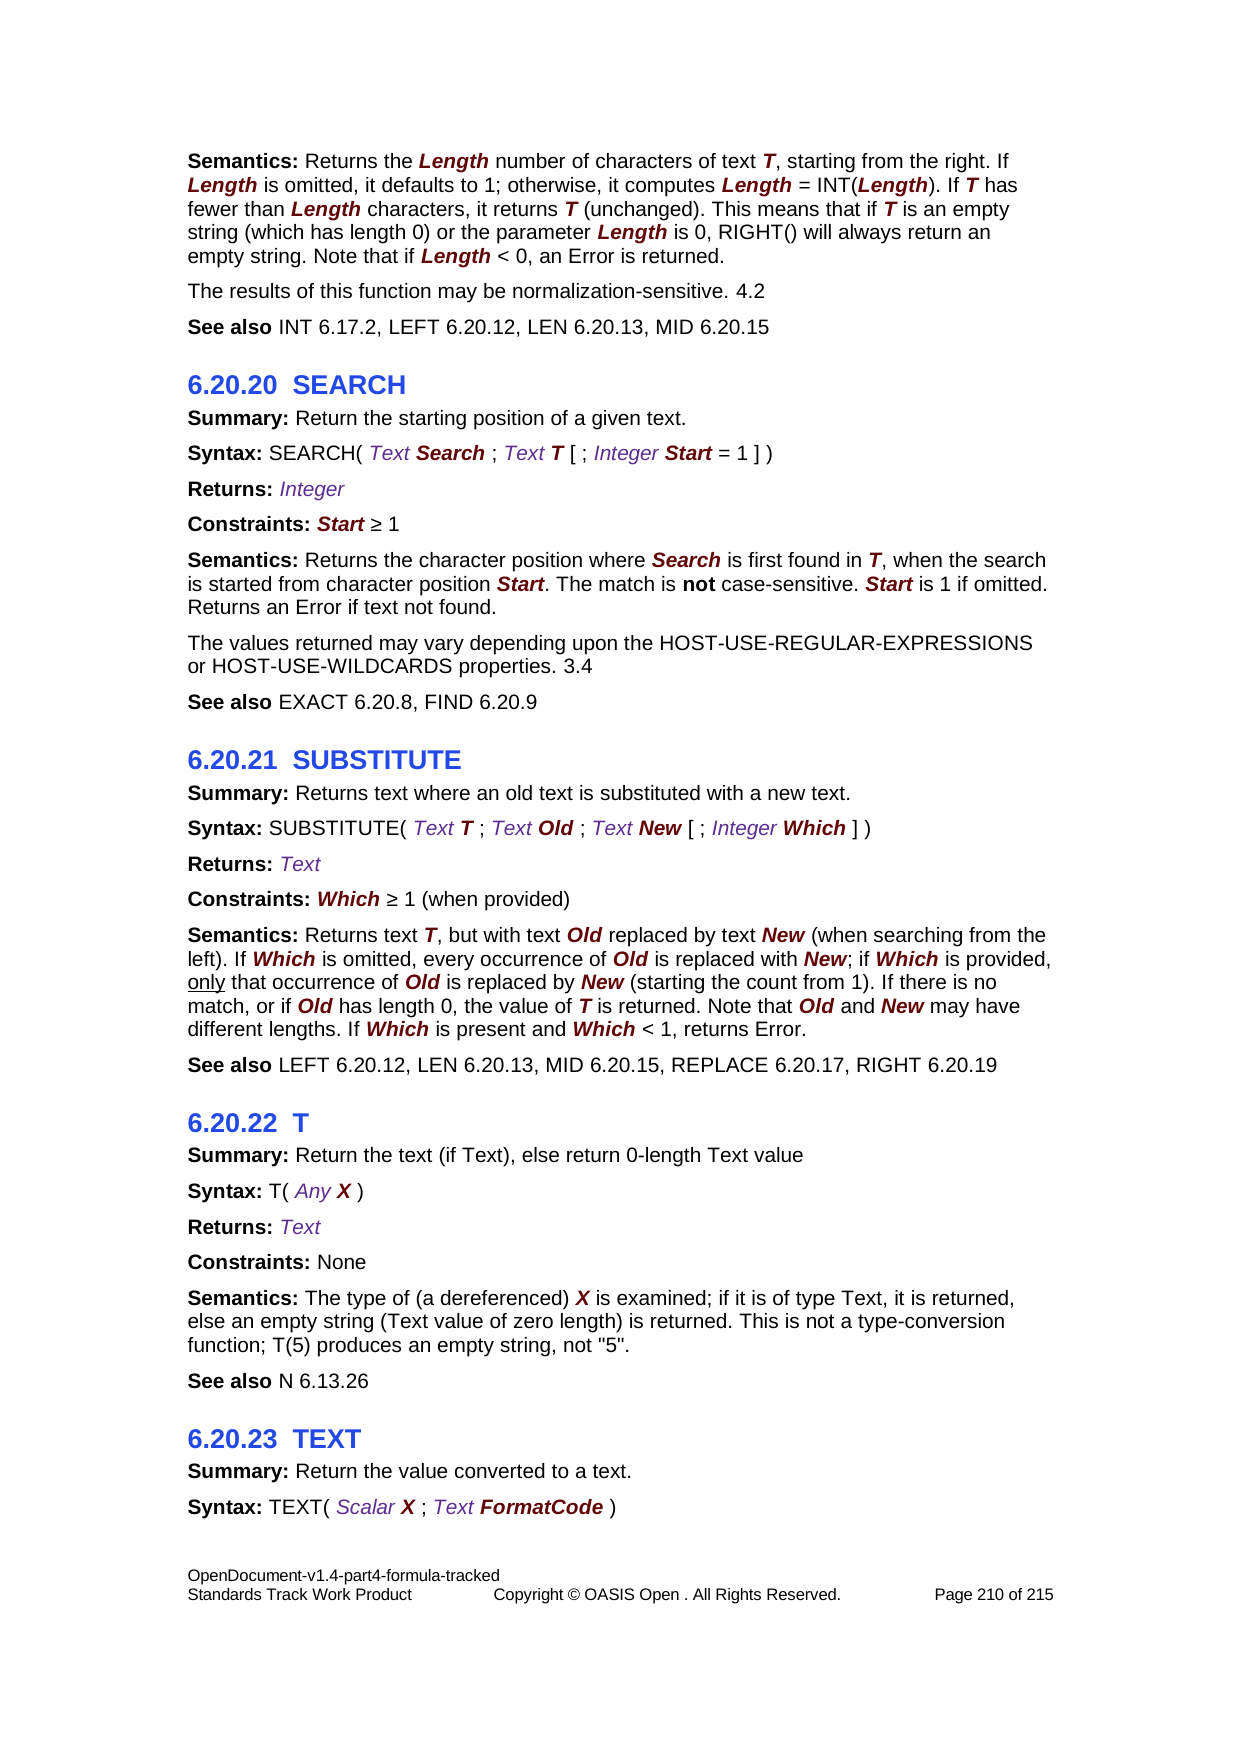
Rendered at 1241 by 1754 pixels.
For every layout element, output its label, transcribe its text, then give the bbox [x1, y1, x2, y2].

text Semantics: Returns the Length number of characters of text T, starting from the right. If Length is omitted, it defaults to 1; otherwise, it computes Length = INT(Length). If T has fewer than Length characters, it returns T (unchanged). This means that if T is an empty string (which has length 0) or the parameter Length is 0, RIGHT() will always return an empty string. Note that if Length < 0, an Error is returned. [187, 150, 1053, 268]
subtitle T [187, 1108, 1053, 1138]
text Summary: Returns text where an old text is substituted with a new text. [187, 781, 1053, 804]
text Semantics: Returns the character position where Search is first found in T, when the search is started from character position Start. The match is not case-sensitive. Start is 1 if omitted. Returns an Error if text not found. [187, 548, 1053, 619]
text Returns: Text [187, 1215, 1053, 1239]
text Syntax: T( Any X ) [187, 1179, 1053, 1203]
subtitle SUBSTITUTE [187, 745, 1053, 775]
text Constraints: Start ≥ 1 [187, 513, 1053, 536]
text Returns: Text [187, 852, 1053, 876]
text The results of this function may be normalization-sensitive. 4.2 [187, 280, 1053, 303]
subtitle SEARCH [187, 370, 1053, 400]
text Syntax: TEXT( Scalar X ; Text FormatCode ) [187, 1495, 1053, 1519]
text Summary: Return the value converted to a text. [187, 1460, 1053, 1483]
text Semantics: The type of (a dereferenced) X is examined; if it is of type Text, it is returned, else an empty string (Text value of zero length) is returned. This is not a type-conversion function; T(5) produces an empty string, not "5". [187, 1286, 1053, 1357]
subtitle TEXT [187, 1424, 1053, 1454]
text Summary: Return the text (if Text), else return 0-length Text value [187, 1144, 1053, 1167]
text The values returned may vary depending upon the HOST-USE-REGULAR-EXPRESSIONS or HOST-USE-WILDCARDS properties. 3.4 [187, 631, 1053, 678]
text Returns: Integer [187, 477, 1053, 501]
text See also INT 6.17.2, LEFT 6.20.12, LEN 6.20.13, MID 6.20.15 [187, 315, 1053, 339]
text See also LEFT 6.20.12, LEN 6.20.13, MID 6.20.15, REPLACE 6.20.17, RIGHT 6.20.19 [187, 1053, 1053, 1077]
text Constraints: None [187, 1251, 1053, 1274]
text Syntax: SEARCH( Text Search ; Text T [ ; Integer Start = 1 ] ) [187, 442, 1053, 465]
text Summary: Return the starting position of a given text. [187, 406, 1053, 429]
text See also N 6.13.26 [187, 1369, 1053, 1393]
text Syntax: SUBSTITUTE( Text T ; Text Old ; Text New [ ; Integer Which ] ) [187, 817, 1053, 840]
text Semantics: Returns text T, but with text Old replaced by text New (when searching from the left). If Which is omitted, every occurrence of Old is replaced with New; if Which is provided, only that occurrence of Old is replaced by New (starting the count from 1). If there is no match, or if Old has length 0, the value of T is returned. Note that Old and New may have different lengths. If Which is present and Which < 1, returns Error. [187, 923, 1053, 1041]
text See also EXACT 6.20.8, FIND 6.20.9 [187, 690, 1053, 714]
text Constraints: Which ≥ 1 (when provided) [187, 888, 1053, 911]
